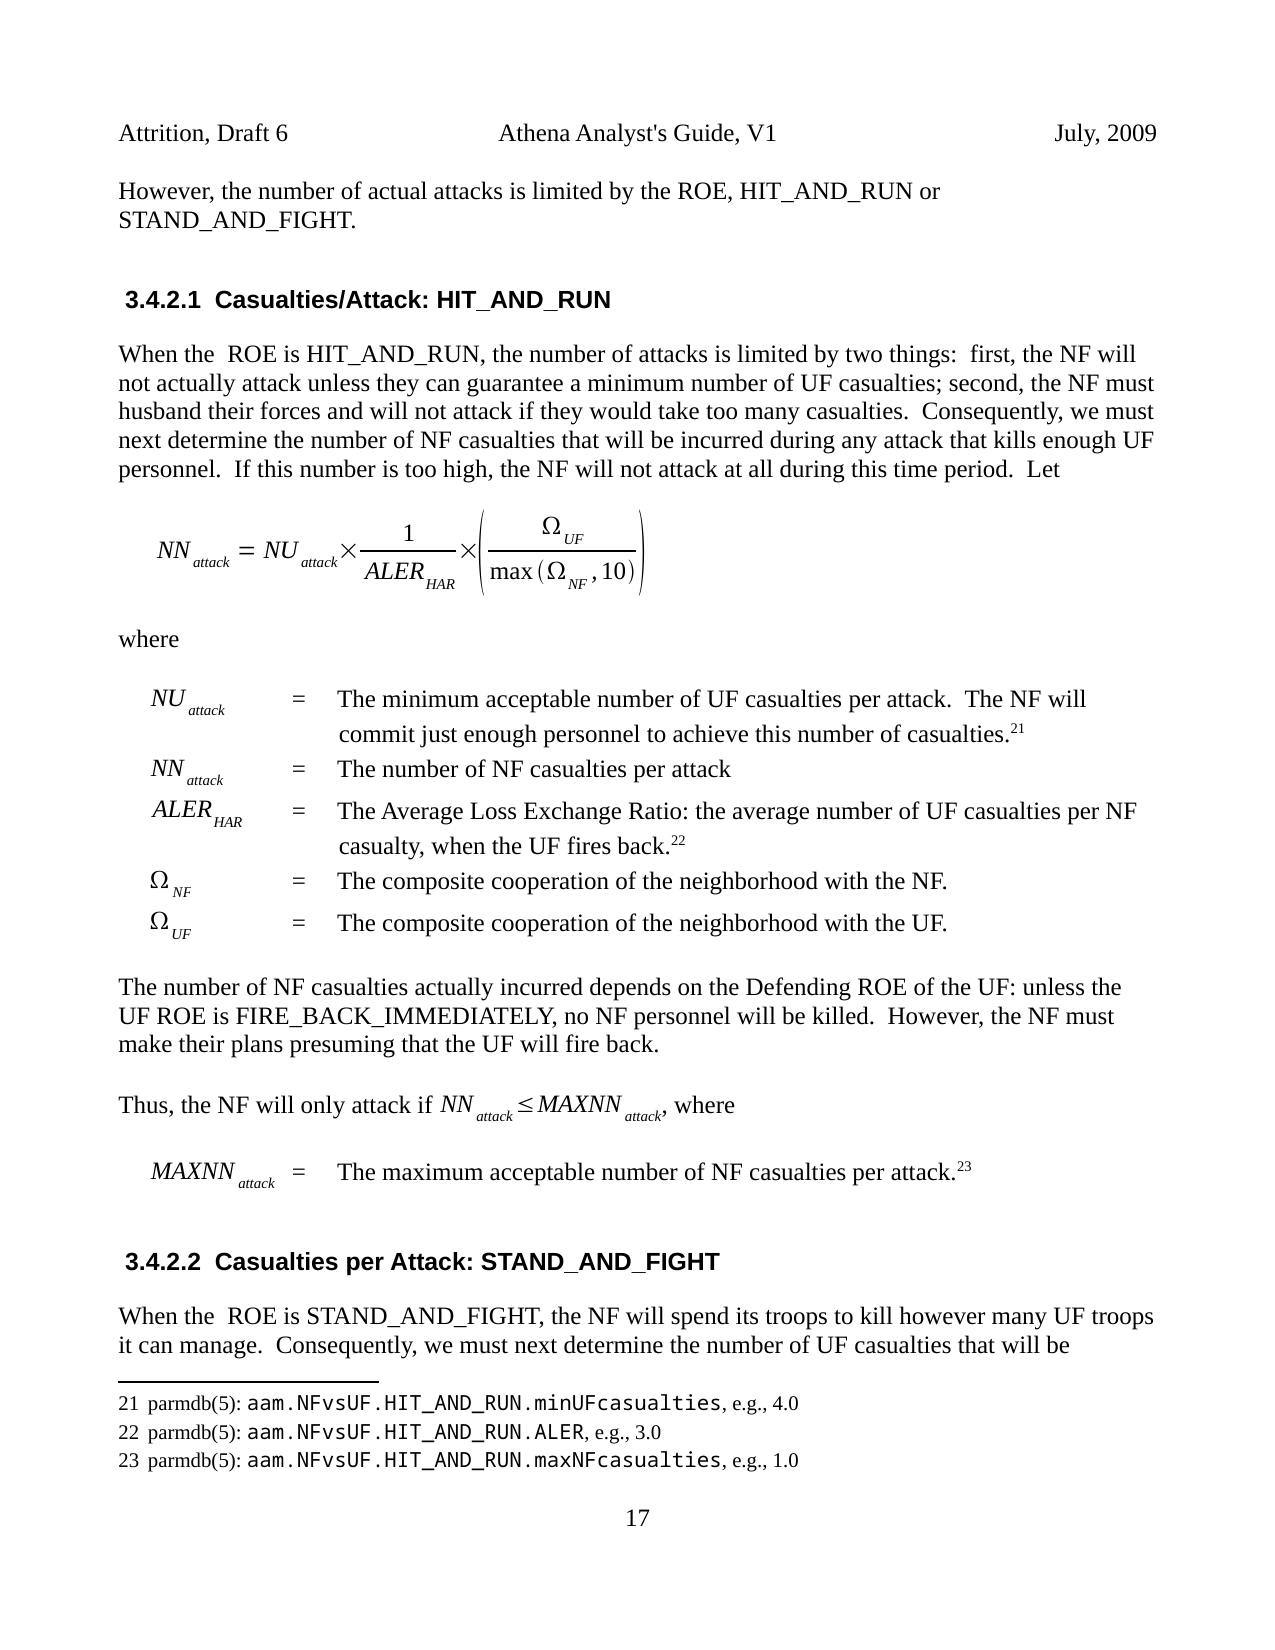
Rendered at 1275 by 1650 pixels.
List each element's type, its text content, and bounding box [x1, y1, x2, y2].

text = The composite cooperation of the neighborhood with the NF. [149, 860, 1157, 902]
text When the ROE is STAND_AND_FIGHT, the NF will spend its troops to kill however many UF troops it can manage. Consequently, we must next determine the number of UF casualties that will be [118, 1301, 1157, 1358]
text = The number of NF casualties per attack [149, 748, 1157, 790]
text = The maximum acceptable number of NF casualties per attack. [149, 1151, 1157, 1193]
text = The minimum acceptable number of UF casualties per attack. The NF will commit just enough personnel to achieve this number of casualties. [149, 678, 1157, 748]
subtitle Casualties per Attack: STAND_AND_FIGHT [118, 1247, 1157, 1275]
text The number of NF casualties actually incurred depends on the Defending ROE of the UF: unless the UF ROE is FIRE_BACK_IMMEDIATELY, no NF personnel will be killed. However, the NF must make their plans presuming that the UF will fire back. [118, 972, 1157, 1058]
text Thus, the NF will only attack if , where [118, 1084, 1157, 1126]
text parmdb(5): aam.NFvsUF.HIT_AND_RUN.minUFcasualties, e.g., 4.0 [118, 1388, 1157, 1417]
text = The composite cooperation of the neighborhood with the UF. [149, 902, 1157, 943]
text parmdb(5): aam.NFvsUF.HIT_AND_RUN.ALER, e.g., 3.0 [118, 1417, 1157, 1445]
text where [118, 624, 1157, 652]
text = The Average Loss Exchange Ratio: the average number of UF casualties per NF casualty, when the UF fires back. [149, 790, 1157, 860]
subtitle Casualties/Attack: HIT_AND_RUN [118, 285, 1157, 313]
text However, the number of actual attacks is limited by the ROE, HIT_AND_RUN or STAND_AND_FIGHT. [118, 176, 1157, 234]
text When the ROE is HIT_AND_RUN, the number of attacks is limited by two things: first, the NF will not actually attack unless they can guarantee a minimum number of UF casualties; second, the NF must husband their forces and will not attack if they would take too many casualties. Consequently, we must next determine the number of NF casualties that will be incurred during any attack that kills enough UF personnel. If this number is too high, the NF will not attack at all during this time period. Let [118, 339, 1157, 483]
text parmdb(5): aam.NFvsUF.HIT_AND_RUN.maxNFcasualties, e.g., 1.0 [118, 1445, 1157, 1474]
